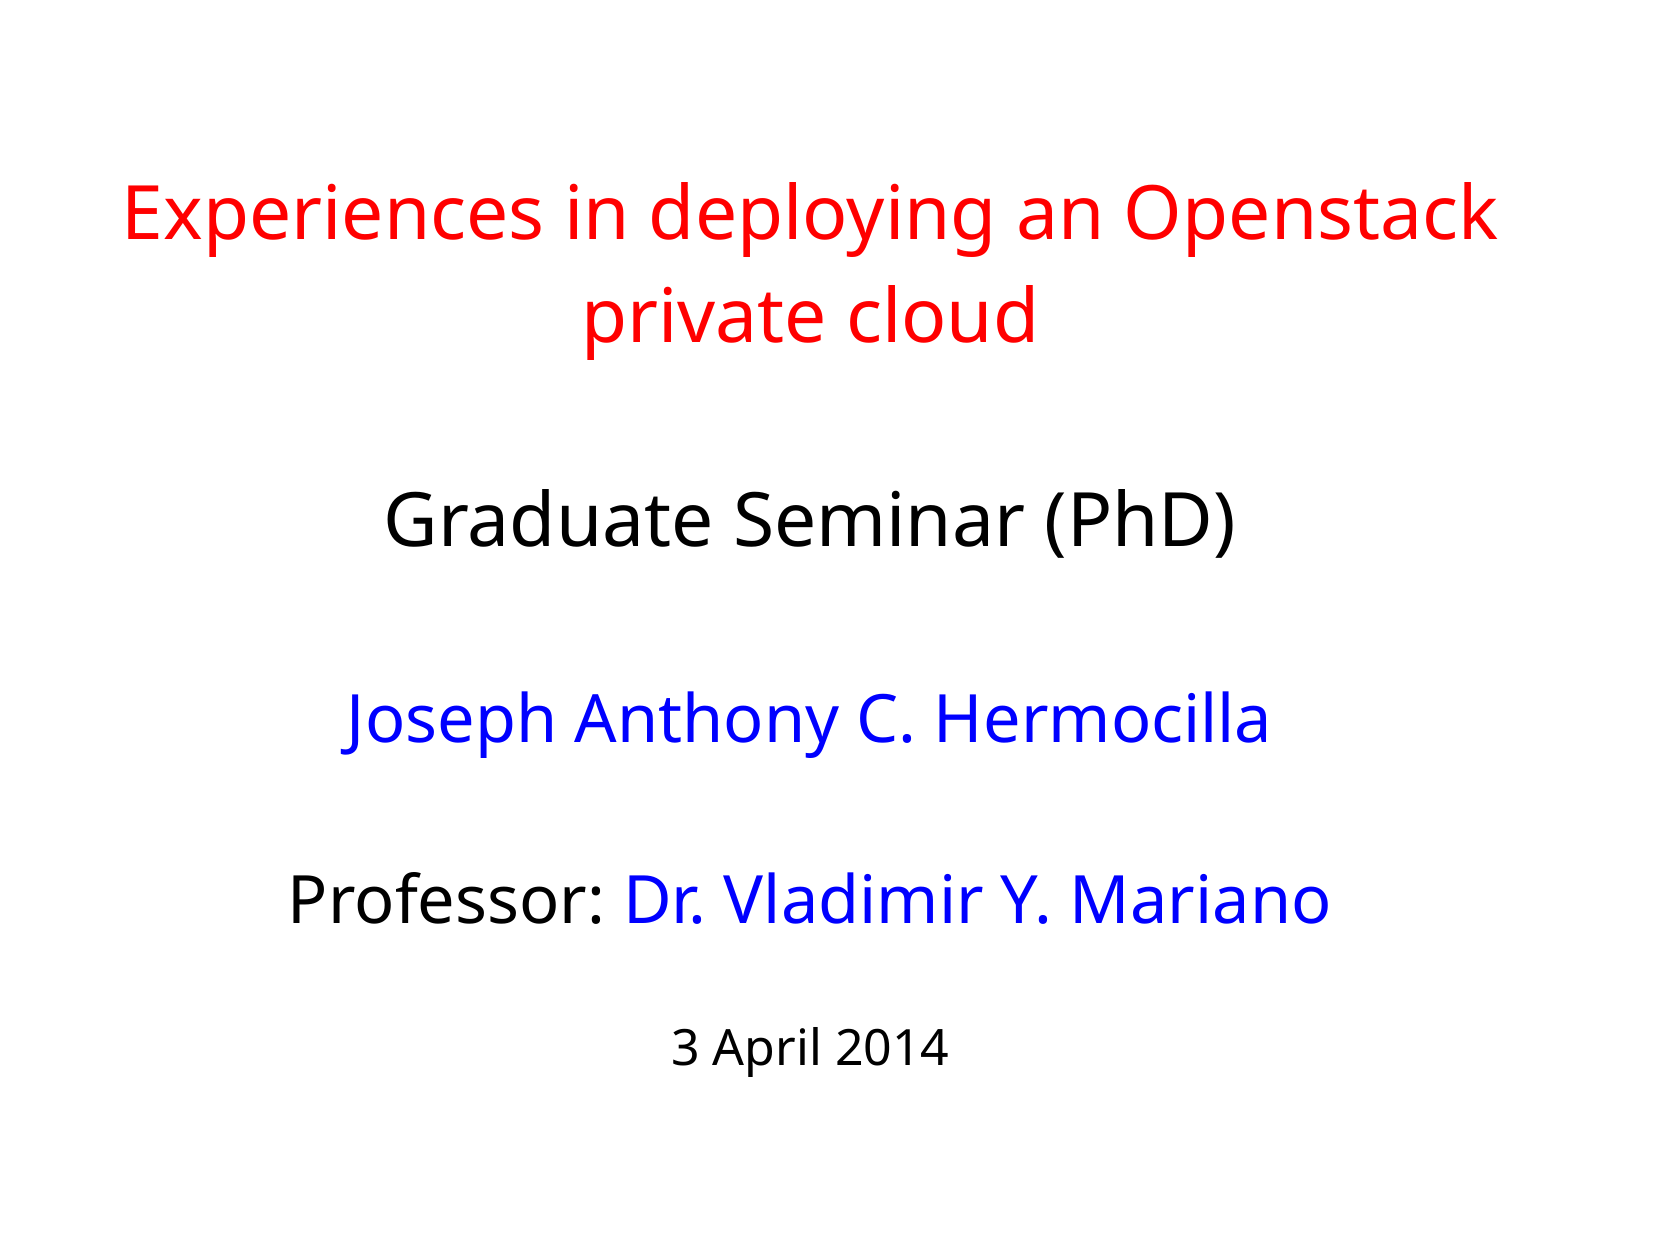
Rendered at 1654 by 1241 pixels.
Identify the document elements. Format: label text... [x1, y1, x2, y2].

subtitle Experiences in deploying an Openstack private cloud Graduate Seminar (PhD) Joseph Anthony C. Hermocilla Professor: Dr. Vladimir Y. Mariano 3 April 2014 [82, 149, 1538, 1091]
